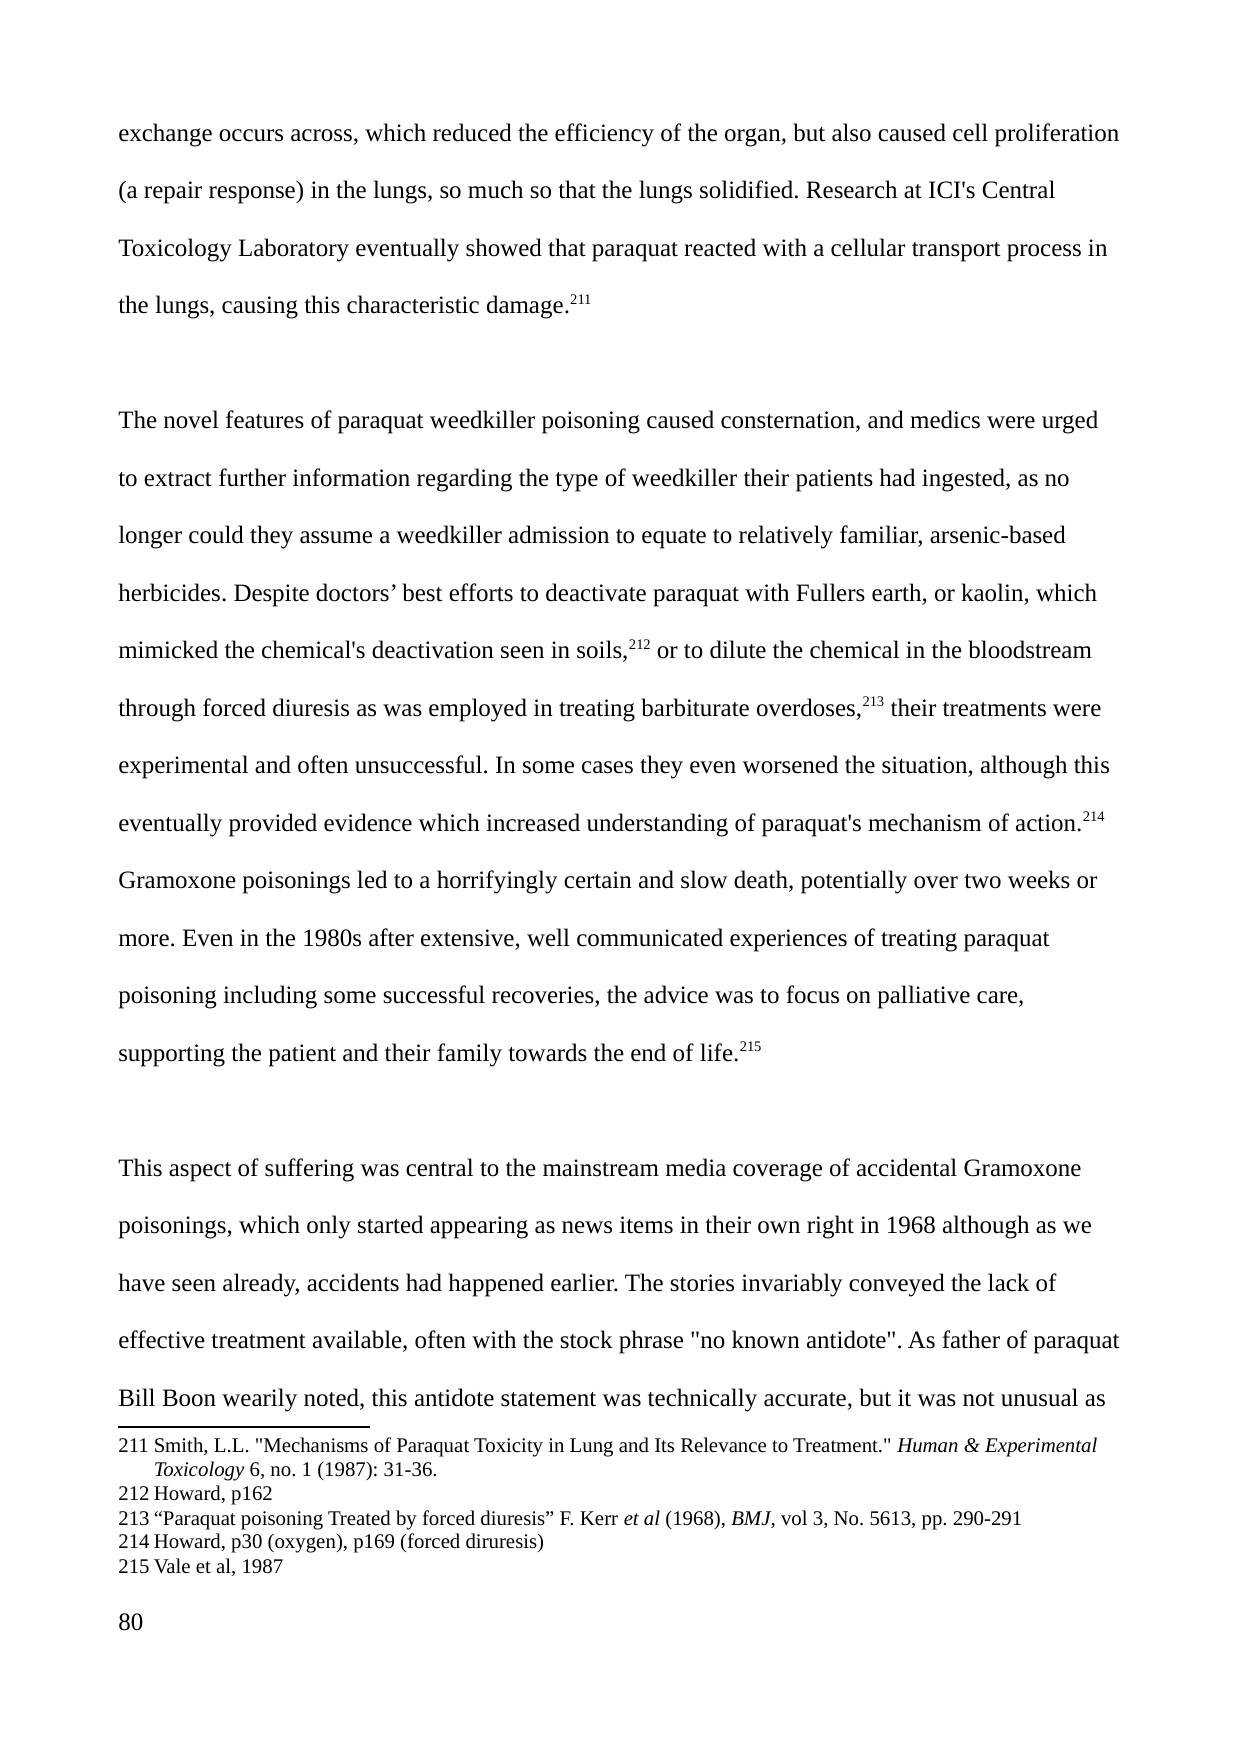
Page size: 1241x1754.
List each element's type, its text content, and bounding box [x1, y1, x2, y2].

text Smith, L.L. "Mechanisms of Paraquat Toxicity in Lung and Its Relevance to Treatment." Human & Experimental Toxicology 6, no. 1 (1987): 31-36. [118, 1433, 1122, 1481]
text Howard, p30 (oxygen), p169 (forced diruresis) [118, 1529, 1122, 1553]
text The novel features of paraquat weedkiller poisoning caused consternation, and medics were urged to extract further information regarding the type of weedkiller their patients had ingested, as no longer could they assume a weedkiller admission to equate to relatively familiar, arsenic-based herbicides. Despite doctors’ best efforts to deactivate paraquat with Fullers earth, or kaolin, which mimicked the chemical's deactivation seen in soils, or to dilute the chemical in the bloodstream through forced diuresis as was employed in treating barbiturate overdoses, their treatments were experimental and often unsuccessful. In some cases they even worsened the situation, although this eventually provided evidence which increased understanding of paraquat's mechanism of action. Gramoxone poisonings led to a horrifyingly certain and slow death, potentially over two weeks or more. Even in the 1980s after extensive, well communicated experiences of treating paraquat poisoning including some successful recoveries, the advice was to focus on palliative care, supporting the patient and their family towards the end of life. [118, 406, 1122, 1067]
text exchange occurs across, which reduced the efficiency of the organ, but also caused cell proliferation (a repair response) in the lungs, so much so that the lungs solidified. Research at ICI's Central Toxicology Laboratory eventually showed that paraquat reacted with a cellular transport process in the lungs, causing this characteristic damage. [118, 118, 1122, 319]
text Howard, p162 [118, 1481, 1122, 1505]
text Vale et al, 1987 [118, 1553, 1122, 1578]
text This aspect of suffering was central to the mainstream media coverage of accidental Gramoxone poisonings, which only started appearing as news items in their own right in 1968 although as we have seen already, accidents had happened earlier. The stories invariably conveyed the lack of effective treatment available, often with the stock phrase "no known antidote". As father of paraquat Bill Boon wearily noted, this antidote statement was technically accurate, but it was not unusual as [118, 1153, 1122, 1412]
text “Paraquat poisoning Treated by forced diuresis” F. Kerr et al (1968), BMJ, vol 3, No. 5613, pp. 290-291 [118, 1505, 1122, 1529]
